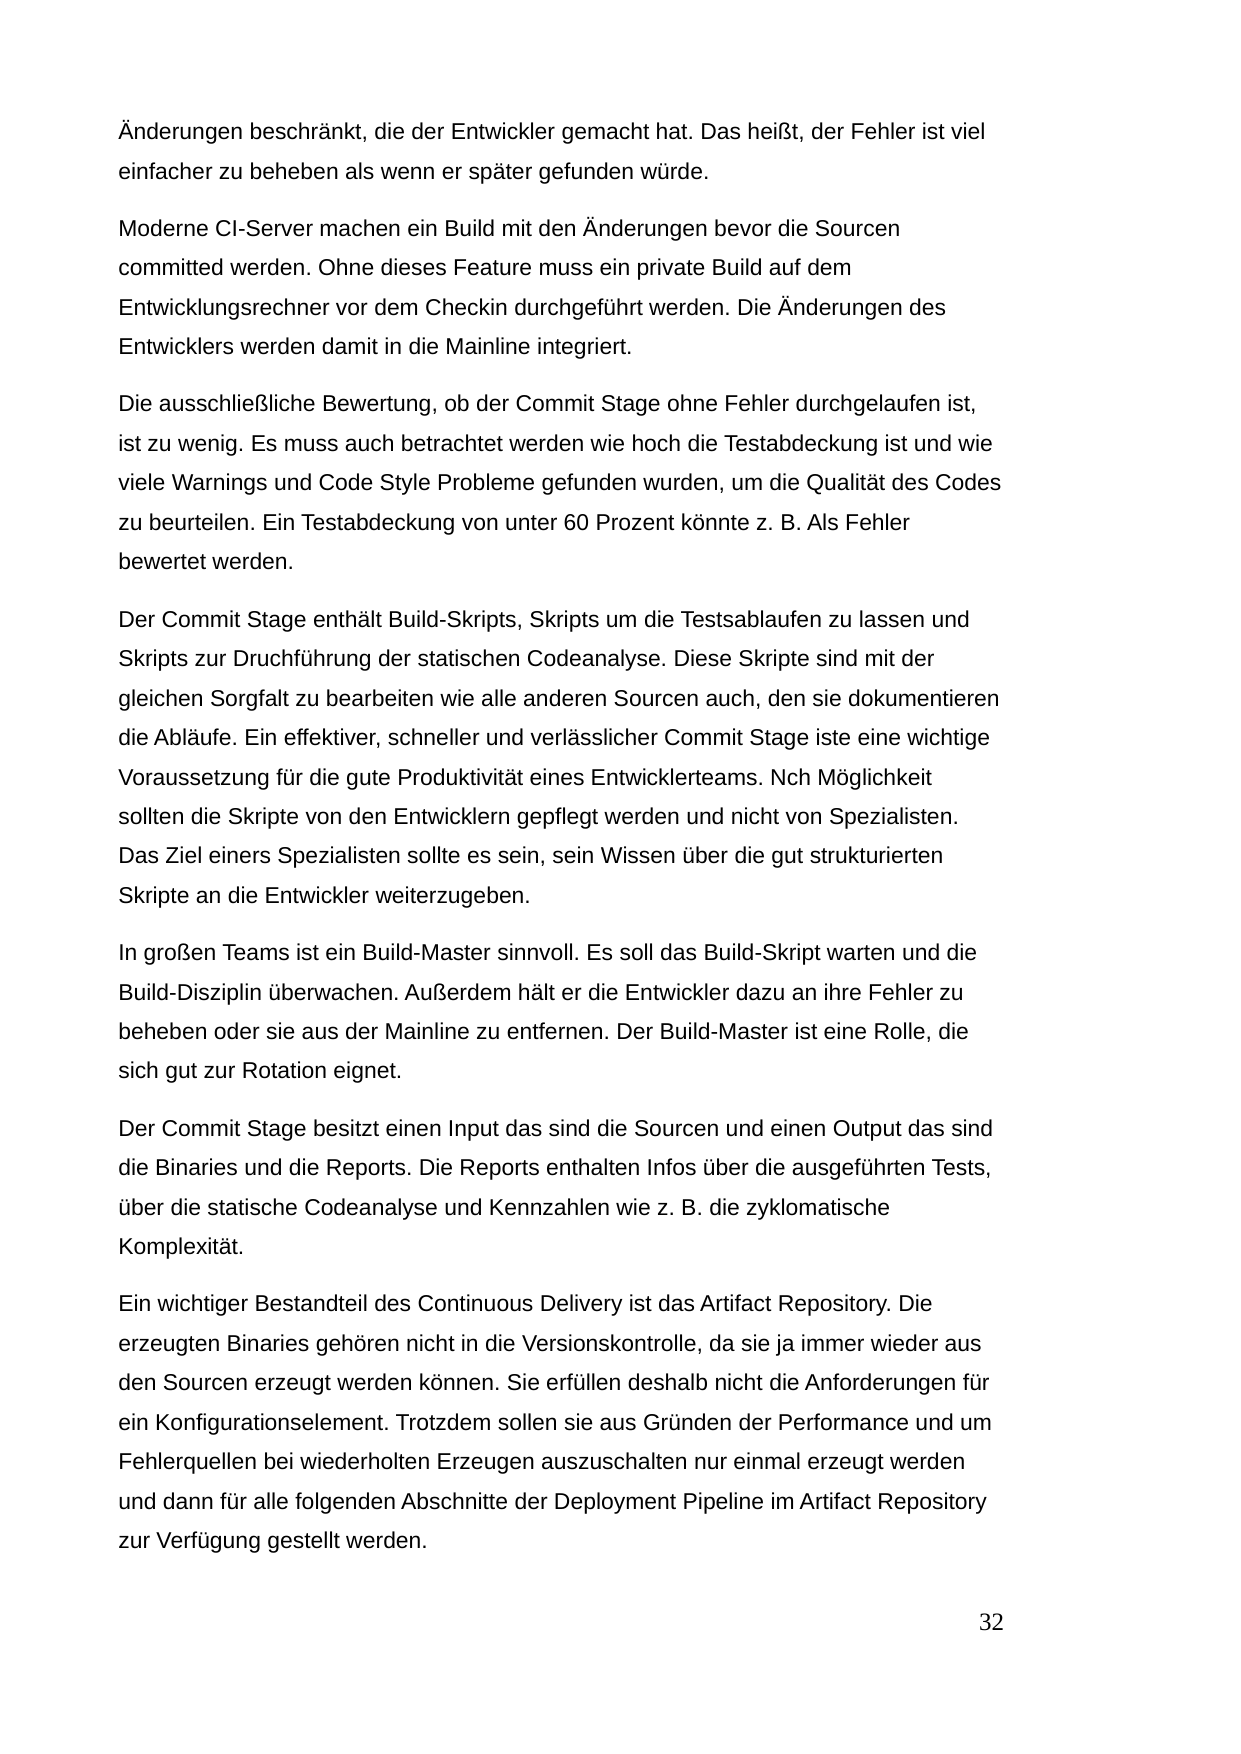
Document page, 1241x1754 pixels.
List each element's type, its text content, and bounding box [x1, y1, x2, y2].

text Änderungen beschränkt, die der Entwickler gemacht hat. Das heißt, der Fehler ist viel einfacher zu beheben als wenn er später gefunden würde. [118, 118, 1004, 184]
text Moderne CI-Server machen ein Build mit den Änderungen bevor die Sourcen committed werden. Ohne dieses Feature muss ein private Build auf dem Entwicklungsrechner vor dem Checkin durchgeführt werden. Die Änderungen des Entwicklers werden damit in die Mainline integriert. [118, 215, 1004, 359]
text Ein wichtiger Bestandteil des Continuous Delivery ist das Artifact Repository. Die erzeugten Binaries gehören nicht in die Versionskontrolle, da sie ja immer wieder aus den Sourcen erzeugt werden können. Sie erfüllen deshalb nicht die Anforderungen für ein Konfigurationselement. Trotzdem sollen sie aus Gründen der Performance und um Fehlerquellen bei wiederholten Erzeugen auszuschalten nur einmal erzeugt werden und dann für alle folgenden Abschnitte der Deployment Pipeline im Artifact Repository zur Verfügung gestellt werden. [118, 1290, 1004, 1553]
text Die ausschließliche Bewertung, ob der Commit Stage ohne Fehler durchgelaufen ist, ist zu wenig. Es muss auch betrachtet werden wie hoch die Testabdeckung ist und wie viele Warnings und Code Style Probleme gefunden wurden, um die Qualität des Codes zu beurteilen. Ein Testabdeckung von unter 60 Prozent könnte z. B. Als Fehler bewertet werden. [118, 390, 1004, 575]
text In großen Teams ist ein Build-Master sinnvoll. Es soll das Build-Skript warten und die Build-Disziplin überwachen. Außerdem hält er die Entwickler dazu an ihre Fehler zu beheben oder sie aus der Mainline zu entfernen. Der Build-Master ist eine Rolle, die sich gut zur Rotation eignet. [118, 939, 1004, 1084]
text Der Commit Stage enthält Build-Skripts, Skripts um die Testsablaufen zu lassen und Skripts zur Druchführung der statischen Codeanalyse. Diese Skripte sind mit der gleichen Sorgfalt zu bearbeiten wie alle anderen Sourcen auch, den sie dokumentieren die Abläufe. Ein effektiver, schneller und verlässlicher Commit Stage iste eine wichtige Voraussetzung für die gute Produktivität eines Entwicklerteams. Nch Möglichkeit sollten die Skripte von den Entwicklern gepflegt werden und nicht von Spezialisten. Das Ziel einers Spezialisten sollte es sein, sein Wissen über die gut strukturierten Skripte an die Entwickler weiterzugeben. [118, 606, 1004, 908]
text Der Commit Stage besitzt einen Input das sind die Sourcen und einen Output das sind die Binaries und die Reports. Die Reports enthalten Infos über die ausgeführten Tests, über die statische Codeanalyse und Kennzahlen wie z. B. die zyklomatische Komplexität. [118, 1115, 1004, 1259]
